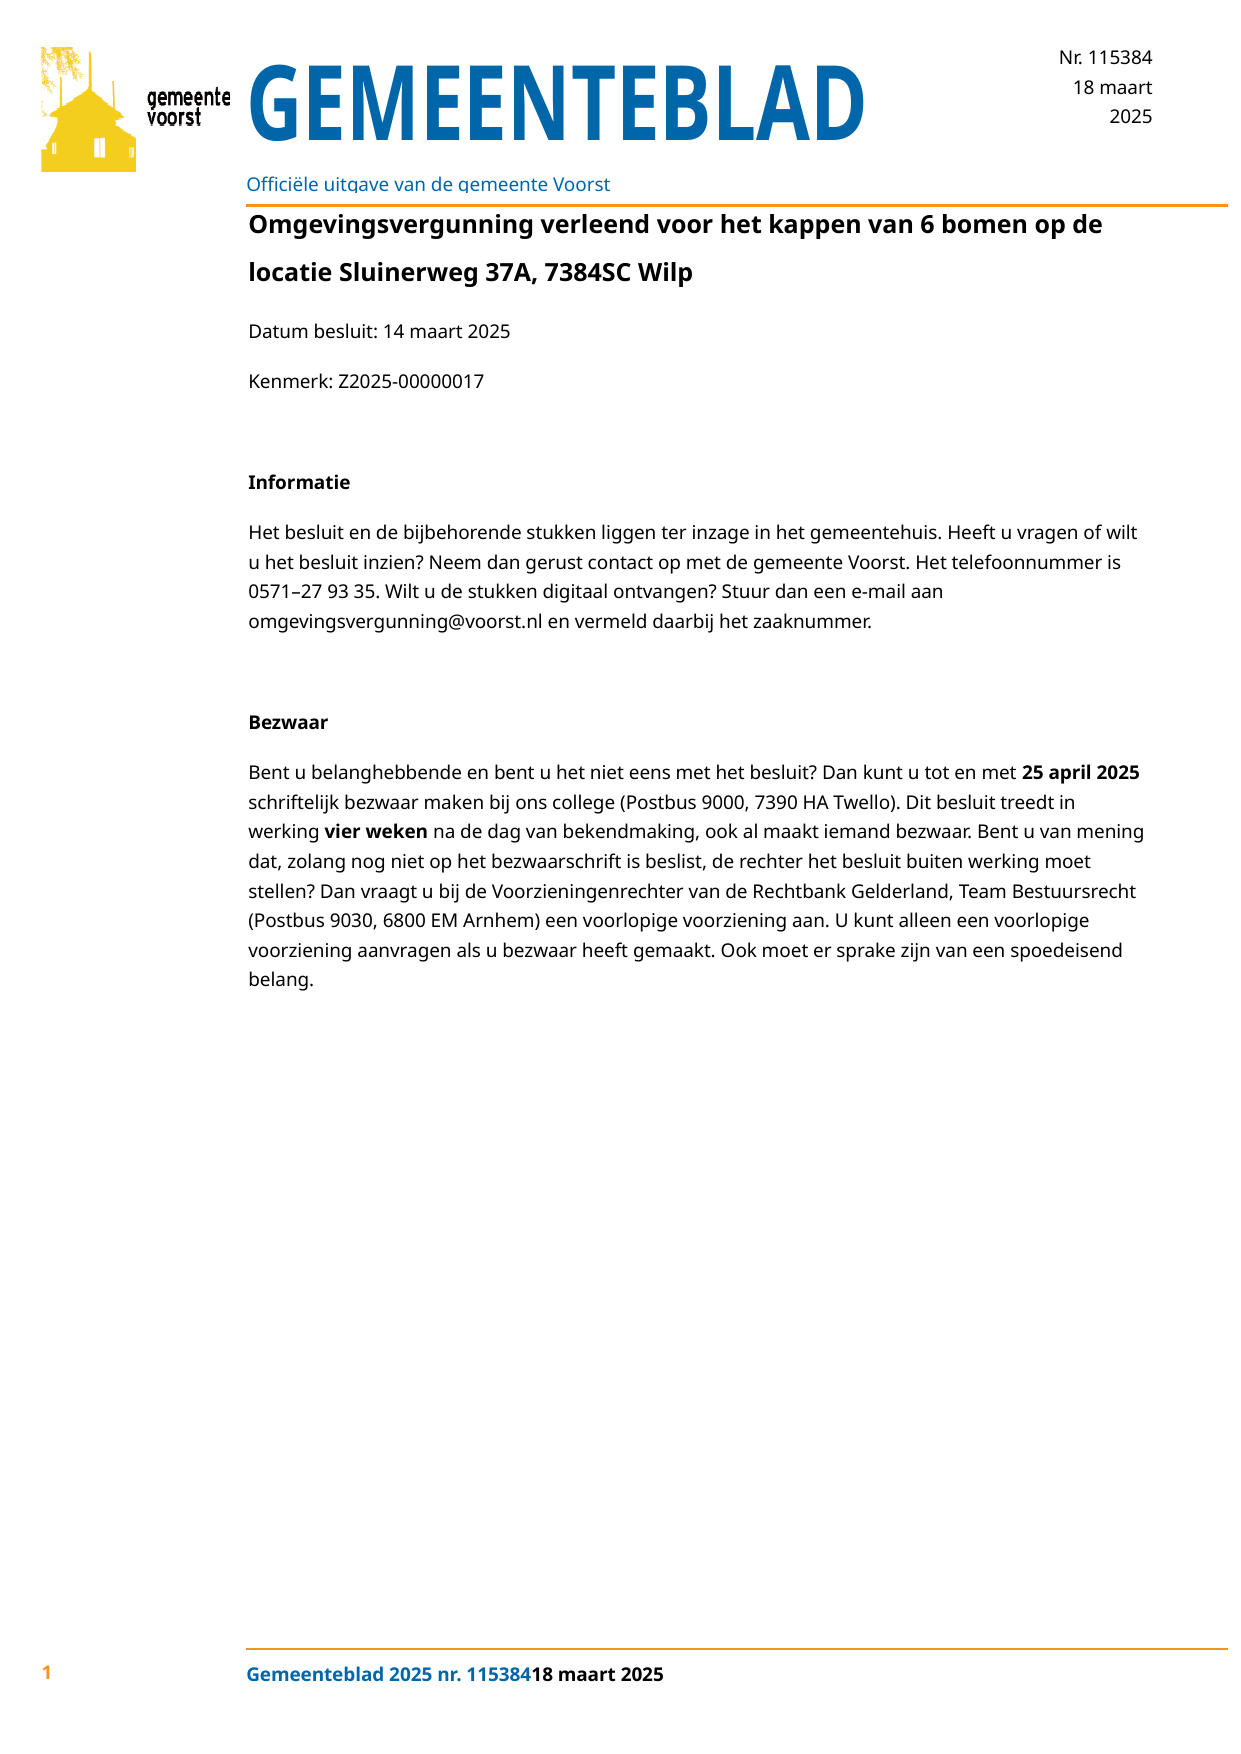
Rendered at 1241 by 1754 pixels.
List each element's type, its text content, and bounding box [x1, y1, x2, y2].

text Kenmerk: Z2025-00000017 [248, 368, 1152, 394]
picture [41, 47, 231, 172]
text Het besluit en de bijbehorende stukken liggen ter inzage in het gemeentehuis. Heeft u vragen of wilt u het besluit inzien? Neem dan gerust contact op met de gemeente Voorst. Het telefoonnummer is 0571–27 93 35. Wilt u de stukken digitaal ontvangen? Stuur dan een e-mail aan omgevingsvergunning@voorst.nl en vermeld daarbij het zaaknummer. [248, 519, 1152, 634]
text Informatie [248, 469, 1152, 495]
text Bezwaar [248, 709, 1152, 735]
text Omgevingsvergunning verleend voor het kappen van 6 bomen op de locatie Sluinerweg 37A, 7384SC Wilp [248, 207, 1152, 288]
text Datum besluit: 14 maart 2025 [248, 318, 1152, 344]
text Bent u belanghebbende en bent u het niet eens met het besluit? Dan kunt u tot en met 25 april 2025 schriftelijk bezwaar maken bij ons college (Postbus 9000, 7390 HA Twello). Dit besluit treedt in werking vier weken na de dag van bekendmaking, ook al maakt iemand bezwaar. Bent u van mening dat, zolang nog niet op het bezwaarschrift is beslist, de rechter het besluit buiten werking moet stellen? Dan vraagt u bij de Voorzieningenrechter van de Rechtbank Gelderland, Team Bestuursrecht (Postbus 9030, 6800 EM Arnhem) een voorlopige voorziening aan. U kunt alleen een voorlopige voorziening aanvragen als u bezwaar heeft gemaakt. Ook moet er sprake zijn van een spoedeisend belang. [248, 759, 1152, 992]
